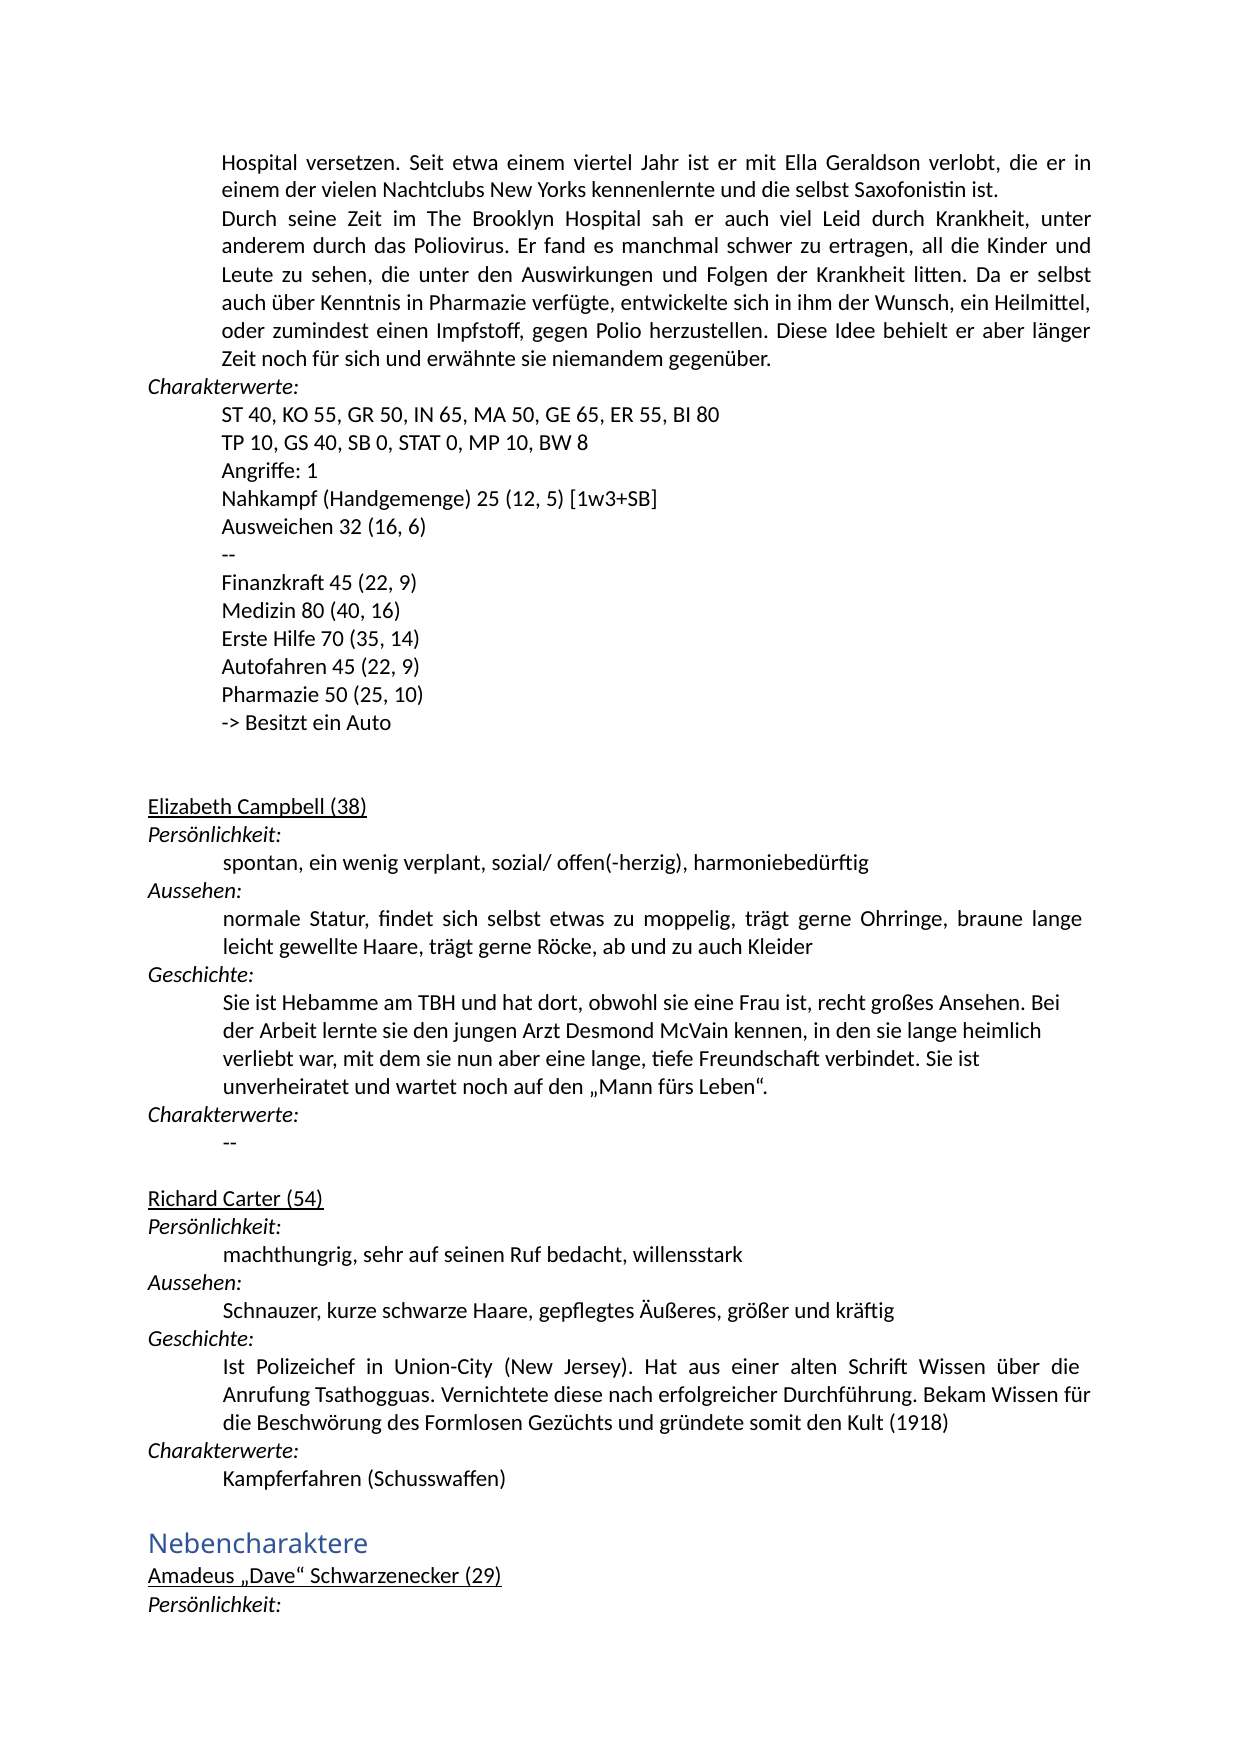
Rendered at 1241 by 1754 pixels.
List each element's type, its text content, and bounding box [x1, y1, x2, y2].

text Charakterwerte: [148, 1100, 1093, 1128]
text Persönlichkeit: [148, 1212, 1093, 1240]
text normale Statur, findet sich selbst etwas zu moppelig, trägt gerne Ohrringe, braune lange leicht gewellte Haare, trägt gerne Röcke, ab und zu auch Kleider [148, 904, 1093, 960]
text Medizin 80 (40, 16) [221, 596, 1093, 624]
text ST 40, KO 55, GR 50, IN 65, MA 50, GE 65, ER 55, BI 80 [148, 400, 1093, 428]
text Hospital versetzen. Seit etwa einem viertel Jahr ist er mit Ella Geraldson verlobt, die er in einem der vielen Nachtclubs New Yorks kennenlernte und die selbst Saxofonistin ist. [221, 148, 1093, 204]
text Sie ist Hebamme am TBH und hat dort, obwohl sie eine Frau ist, recht großes Ansehen. Bei der Arbeit lernte sie den jungen Arzt Desmond McVain kennen, in den sie lange heimlich verliebt war, mit dem sie nun aber eine lange, tiefe Freundschaft verbindet. Sie ist unverheiratet und wartet noch auf den „Mann fürs Leben“. [148, 988, 1093, 1100]
text Geschichte: [148, 1324, 1093, 1352]
text TP 10, GS 40, SB 0, STAT 0, MP 10, BW 8 [221, 428, 1093, 456]
subtitle Nebencharaktere [148, 1525, 1093, 1562]
text Autofahren 45 (22, 9) [148, 652, 1093, 680]
text Ist Polizeichef in Union-City (New Jersey). Hat aus einer alten Schrift Wissen über die Anrufung Tsathogguas. Vernichtete diese nach erfolgreicher Durchführung. Bekam Wissen für die Beschwörung des Formlosen Gezüchts und gründete somit den Kult (1918) [148, 1352, 1093, 1437]
text Nahkampf (Handgemenge) 25 (12, 5) [1w3+SB] [221, 484, 1093, 512]
text Erste Hilfe 70 (35, 14) [221, 624, 1093, 652]
text Persönlichkeit: [148, 820, 1093, 848]
text Durch seine Zeit im The Brooklyn Hospital sah er auch viel Leid durch Krankheit, unter anderem durch das Poliovirus. Er fand es manchmal schwer zu ertragen, all die Kinder und Leute zu sehen, die unter den Auswirkungen und Folgen der Krankheit litten. Da er selbst auch über Kenntnis in Pharmazie verfügte, entwickelte sich in ihm der Wunsch, ein Heilmittel, oder zumindest einen Impfstoff, gegen Polio herzustellen. Diese Idee behielt er aber länger Zeit noch für sich und erwähnte sie niemandem gegenüber. [221, 204, 1093, 372]
text Charakterwerte: [148, 372, 1093, 400]
text Geschichte: [148, 960, 1093, 988]
text Charakterwerte: [148, 1437, 1093, 1464]
text Angriffe: 1 [221, 456, 1093, 484]
text Kampferfahren (Schusswaffen) [148, 1464, 1093, 1493]
text Amadeus „Dave“ Schwarzenecker (29) [148, 1562, 1093, 1590]
text Aussehen: [148, 1268, 1093, 1296]
text -> Besitzt ein Auto [148, 708, 1093, 736]
text Aussehen: [148, 876, 1093, 904]
text machthungrig, sehr auf seinen Ruf bedacht, willensstark [148, 1240, 1093, 1268]
text Ausweichen 32 (16, 6) [221, 512, 1093, 540]
text -- [148, 1128, 1093, 1156]
text Persönlichkeit: [148, 1590, 1093, 1618]
text Finanzkraft 45 (22, 9) [221, 568, 1093, 596]
text Richard Carter (54) [148, 1184, 1093, 1212]
text Elizabeth Campbell (38) [148, 792, 1093, 820]
text Schnauzer, kurze schwarze Haare, gepflegtes Äußeres, größer und kräftig [148, 1296, 1093, 1324]
text Pharmazie 50 (25, 10) [148, 680, 1093, 708]
text spontan, ein wenig verplant, sozial/ offen(-herzig), harmoniebedürftig [148, 848, 1093, 876]
text -- [221, 540, 1093, 568]
